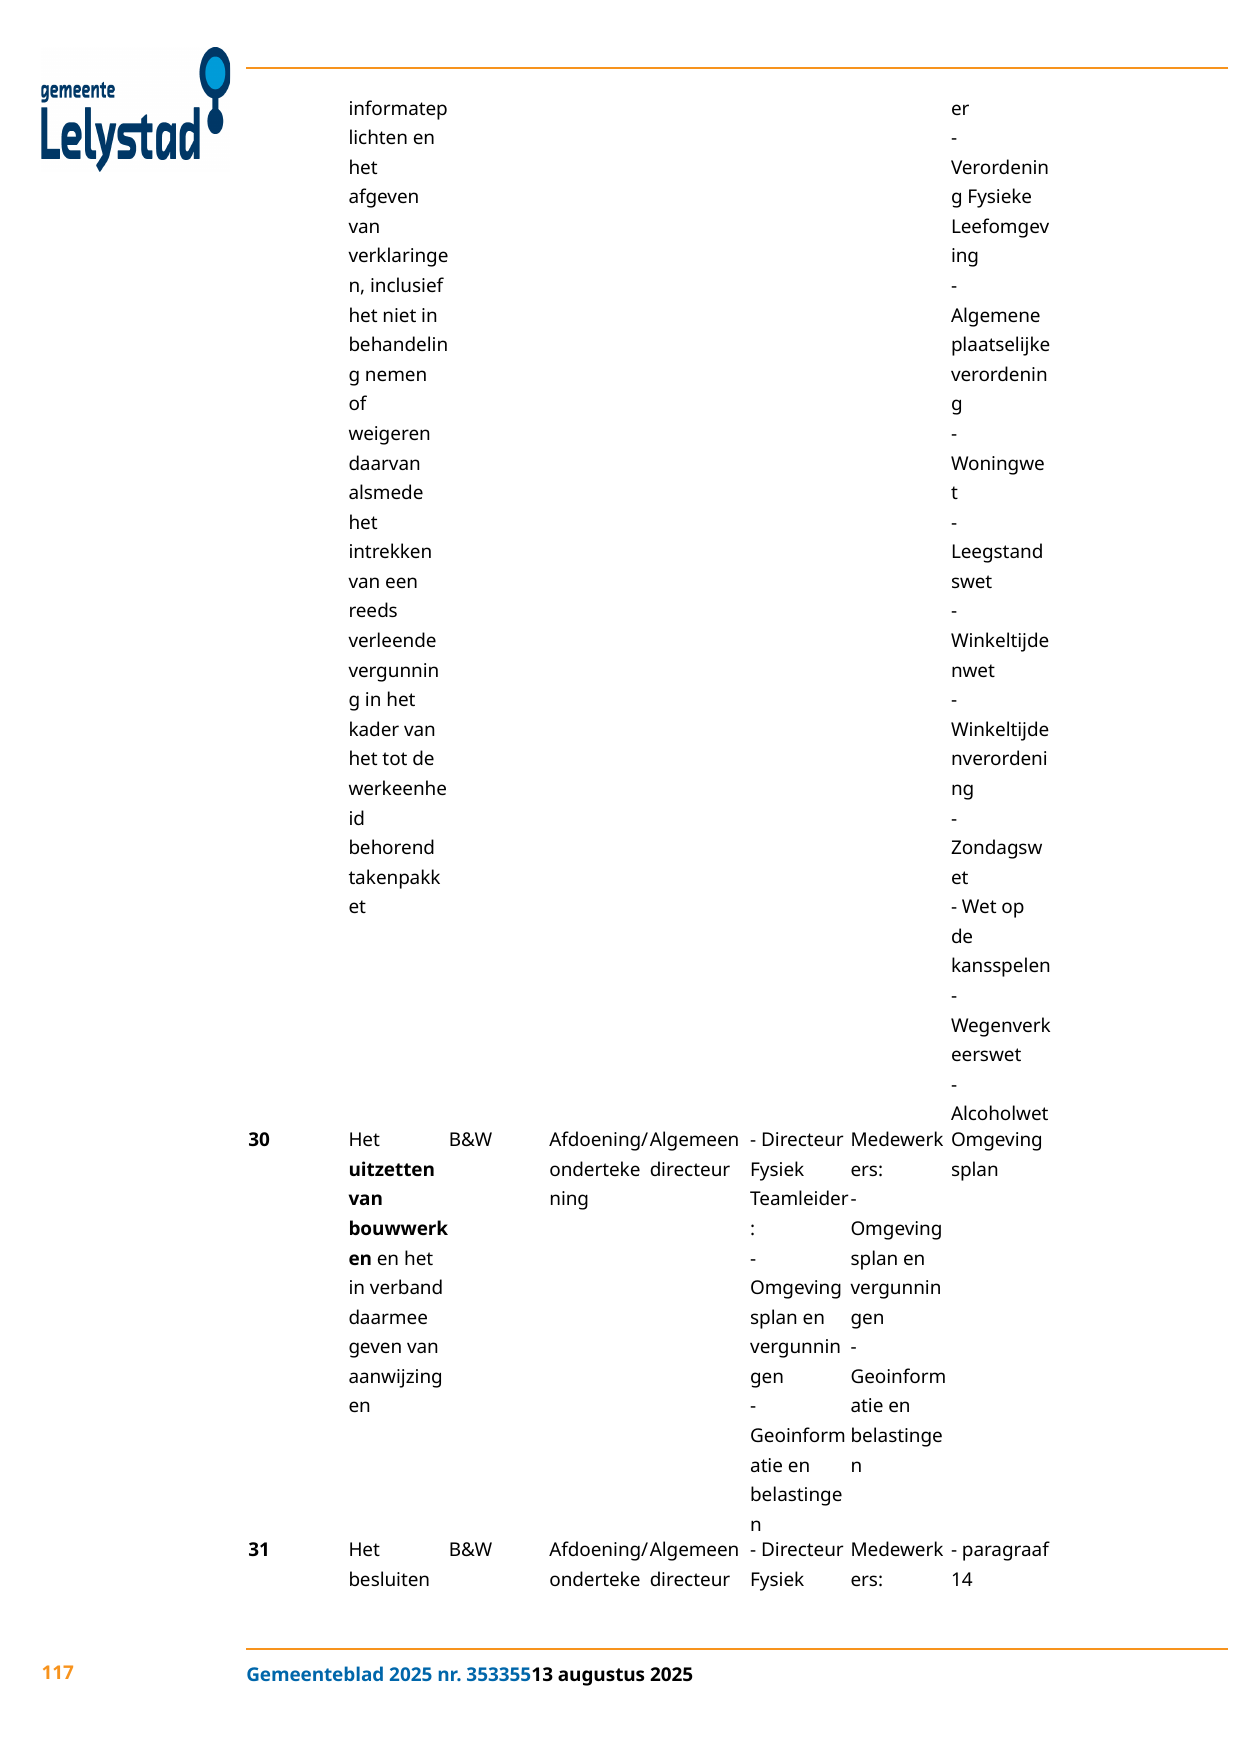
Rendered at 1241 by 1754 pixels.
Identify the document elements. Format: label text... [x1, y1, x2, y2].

table_cell B&W [449, 1126, 549, 1537]
table_cell [750, 95, 850, 1126]
table_cell er - Verordening Fysieke Leefomgeving - Algemene plaatselijke verordening - Woningwet - Leegstandswet - Winkeltijdenwet - Winkeltijdenverordening - Zondagswet - Wet op de kansspelen - Wegenverkeerswet - Alcoholwet [951, 95, 1051, 1126]
table_cell Het besluiten [348, 1537, 449, 1592]
table_cell [449, 95, 549, 1126]
table_cell Medewerkers: - Omgevingsplan en vergunningen - Geoinformatie en belastingen [850, 1126, 951, 1537]
table_cell [248, 95, 348, 1126]
table_cell [850, 95, 951, 1126]
table_cell - Directeur Fysiek [750, 1537, 850, 1592]
table_cell - Directeur Fysiek Teamleider: - Omgevingsplan en vergunningen - Geoinformatie en belastingen [750, 1126, 850, 1537]
table_cell [549, 95, 649, 1126]
table_cell B&W [449, 1537, 549, 1592]
table_cell 31 [248, 1537, 348, 1592]
table_cell Afdoening/ondertekening [549, 1126, 649, 1537]
table_cell Algemeen directeur [650, 1126, 750, 1537]
table_cell [1051, 1126, 1152, 1537]
table_cell Het uitzetten van bouwwerken en het in verband daarmee geven van aanwijzingen [348, 1126, 449, 1537]
table_cell Algemeen directeur [650, 1537, 750, 1592]
table_cell Omgevingsplan [951, 1126, 1051, 1537]
table_cell [1051, 95, 1152, 1126]
table_cell [1051, 1537, 1152, 1592]
table_cell Medewerkers: [850, 1537, 951, 1592]
picture [41, 47, 231, 172]
table_cell informateplichten en het afgeven van verklaringen, inclusief het niet in behandeling nemen of weigeren daarvan alsmede het intrekken van een reeds verleende vergunning in het kader van het tot de werkeenheid behorend takenpakket [348, 95, 449, 1126]
table_cell 30 [248, 1126, 348, 1537]
table_cell - paragraaf 14 [951, 1537, 1051, 1592]
table_cell Afdoening/onderteke [549, 1537, 649, 1592]
table_cell [650, 95, 750, 1126]
